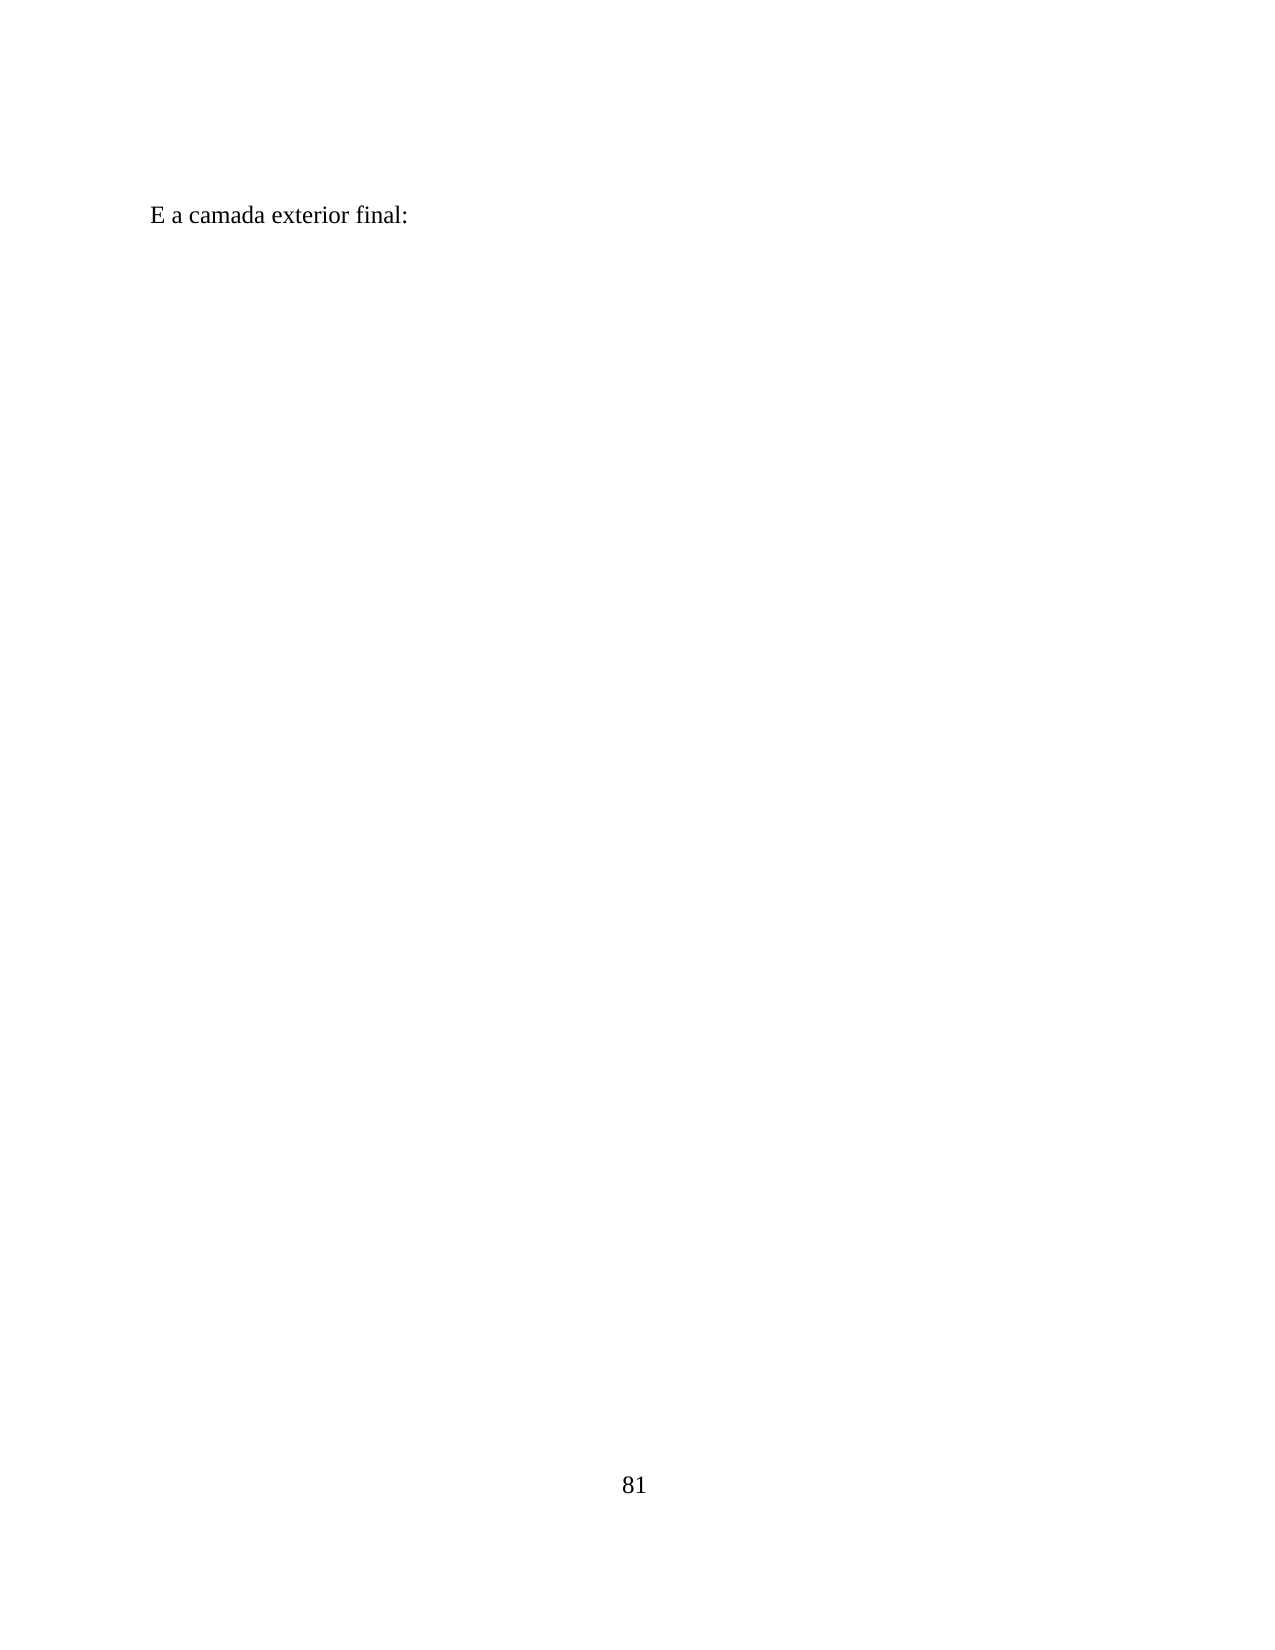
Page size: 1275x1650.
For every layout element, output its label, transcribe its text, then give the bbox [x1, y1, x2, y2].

text E a camada exterior final: [150, 200, 1125, 229]
